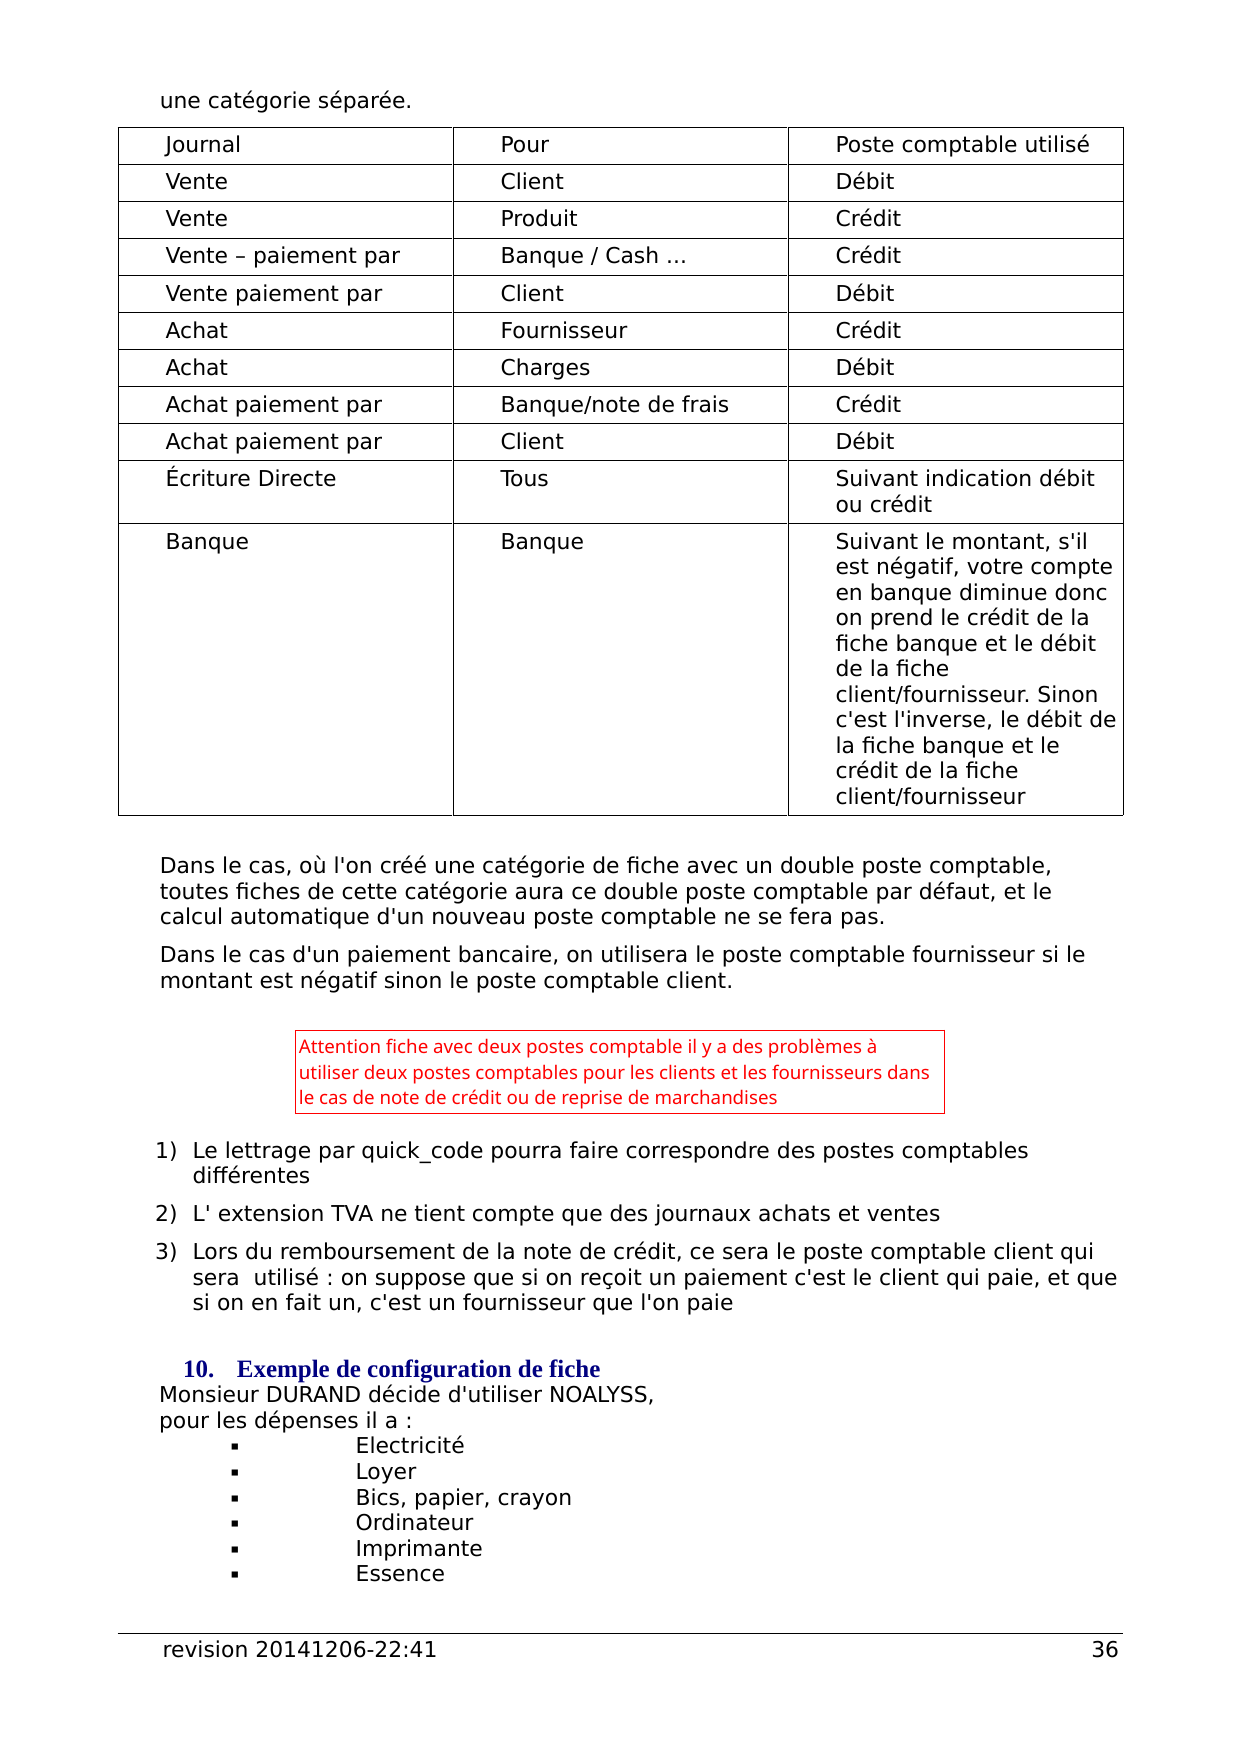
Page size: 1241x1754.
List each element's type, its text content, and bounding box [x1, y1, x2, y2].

text une catégorie séparée. [159, 88, 1123, 114]
table_cell Vente [119, 202, 452, 238]
table_cell Crédit [789, 202, 1123, 238]
list Electricité [228, 1434, 1123, 1459]
table_cell Achat [119, 313, 452, 349]
list Lors du remboursement de la note de crédit, ce sera le poste comptable client qui sera utilisé : on suppose que si on reçoit un paiement c'est le client qui paie, et que si on en fait un, c'est un fournisseur que l'on paie [155, 1239, 1123, 1316]
table_cell Débit [789, 276, 1123, 312]
table_cell Crédit [789, 313, 1123, 349]
list Le lettrage par quick_code pourra faire correspondre des postes comptables différentes [155, 1138, 1123, 1189]
list Loyer [228, 1459, 1123, 1485]
table_cell Achat [119, 350, 452, 386]
table_cell Banque / Cash ... [454, 239, 787, 275]
list L' extension TVA ne tient compte que des journaux achats et ventes [155, 1201, 1123, 1227]
table_cell Écriture Directe [119, 461, 452, 523]
table_header Journal [119, 128, 452, 164]
list Imprimante [228, 1536, 1123, 1561]
list Bics, papier, crayon [228, 1485, 1123, 1510]
table_cell Achat paiement par [119, 387, 452, 423]
table_header Pour [454, 128, 787, 164]
table_cell Vente paiement par [119, 276, 452, 312]
table_cell Client [454, 424, 787, 460]
table_cell Crédit [789, 387, 1123, 423]
table_cell Vente [119, 165, 452, 201]
table_cell Débit [789, 165, 1123, 201]
table_cell Produit [454, 202, 787, 238]
table_cell Client [454, 276, 787, 312]
table_header Poste comptable utilisé [789, 128, 1123, 164]
list Ordinateur [228, 1510, 1123, 1536]
text pour les dépenses il a : [159, 1408, 1123, 1434]
list Essence [228, 1561, 1123, 1587]
table_cell Crédit [789, 239, 1123, 275]
subtitle Exemple de configuration de fiche [177, 1354, 1123, 1383]
text Monsieur DURAND décide d'utiliser NOALYSS, [159, 1383, 1123, 1408]
table_cell Fournisseur [454, 313, 787, 349]
table_cell Suivant indication débit ou crédit [789, 461, 1123, 523]
text Dans le cas d'un paiement bancaire, on utilisera le poste comptable fournisseur si le montant est négatif sinon le poste comptable client. [159, 942, 1123, 993]
text Dans le cas, où l'on créé une catégorie de fiche avec un double poste comptable, toutes fiches de cette catégorie aura ce double poste comptable par défaut, et le calcul automatique d'un nouveau poste comptable ne se fera pas. [159, 853, 1123, 930]
table_cell Tous [454, 461, 787, 523]
text Attention fiche avec deux postes comptable il y a des problèmes à utiliser deux postes comptables pour les clients et les fournisseurs dans le cas de note de crédit ou de reprise de marchandises [296, 1031, 944, 1113]
table_cell Charges [454, 350, 787, 386]
table_cell Banque [119, 524, 452, 815]
table_cell Débit [789, 424, 1123, 460]
table_cell Débit [789, 350, 1123, 386]
table_cell Client [454, 165, 787, 201]
table_cell Vente – paiement par [119, 239, 452, 275]
table_cell Suivant le montant, s'il est négatif, votre compte en banque diminue donc on prend le crédit de la fiche banque et le débit de la fiche client/fournisseur. Sinon c'est l'inverse, le débit de la fiche banque et le crédit de la fiche client/fournisseur [789, 524, 1123, 815]
table_cell Achat paiement par [119, 424, 452, 460]
table_cell Banque/note de frais [454, 387, 787, 423]
table_cell Banque [454, 524, 787, 815]
